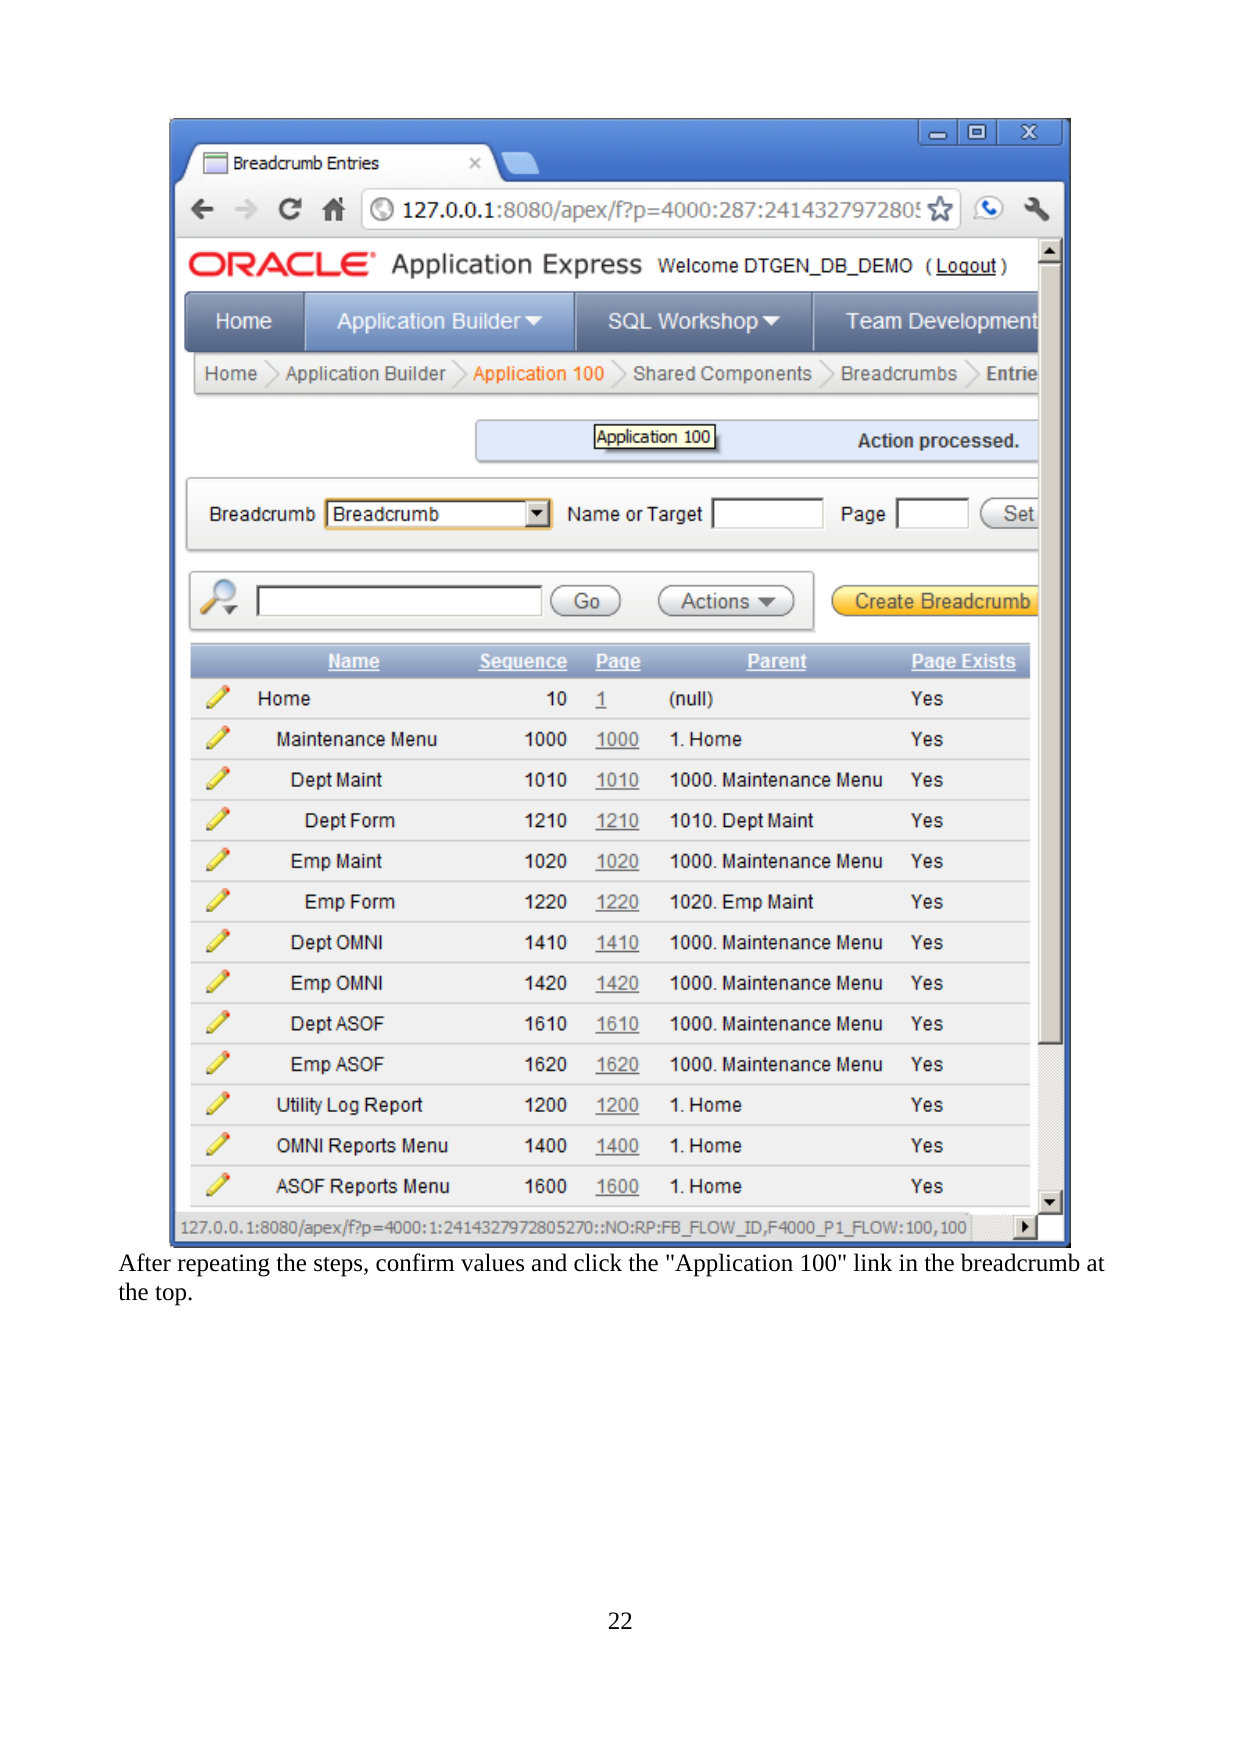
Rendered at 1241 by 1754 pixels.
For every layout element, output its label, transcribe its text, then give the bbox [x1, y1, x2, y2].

text After repeating the steps, confirm values and click the "Application 100" link in the breadcrumb at the top. [118, 1239, 1122, 1305]
picture [169, 118, 1071, 1248]
